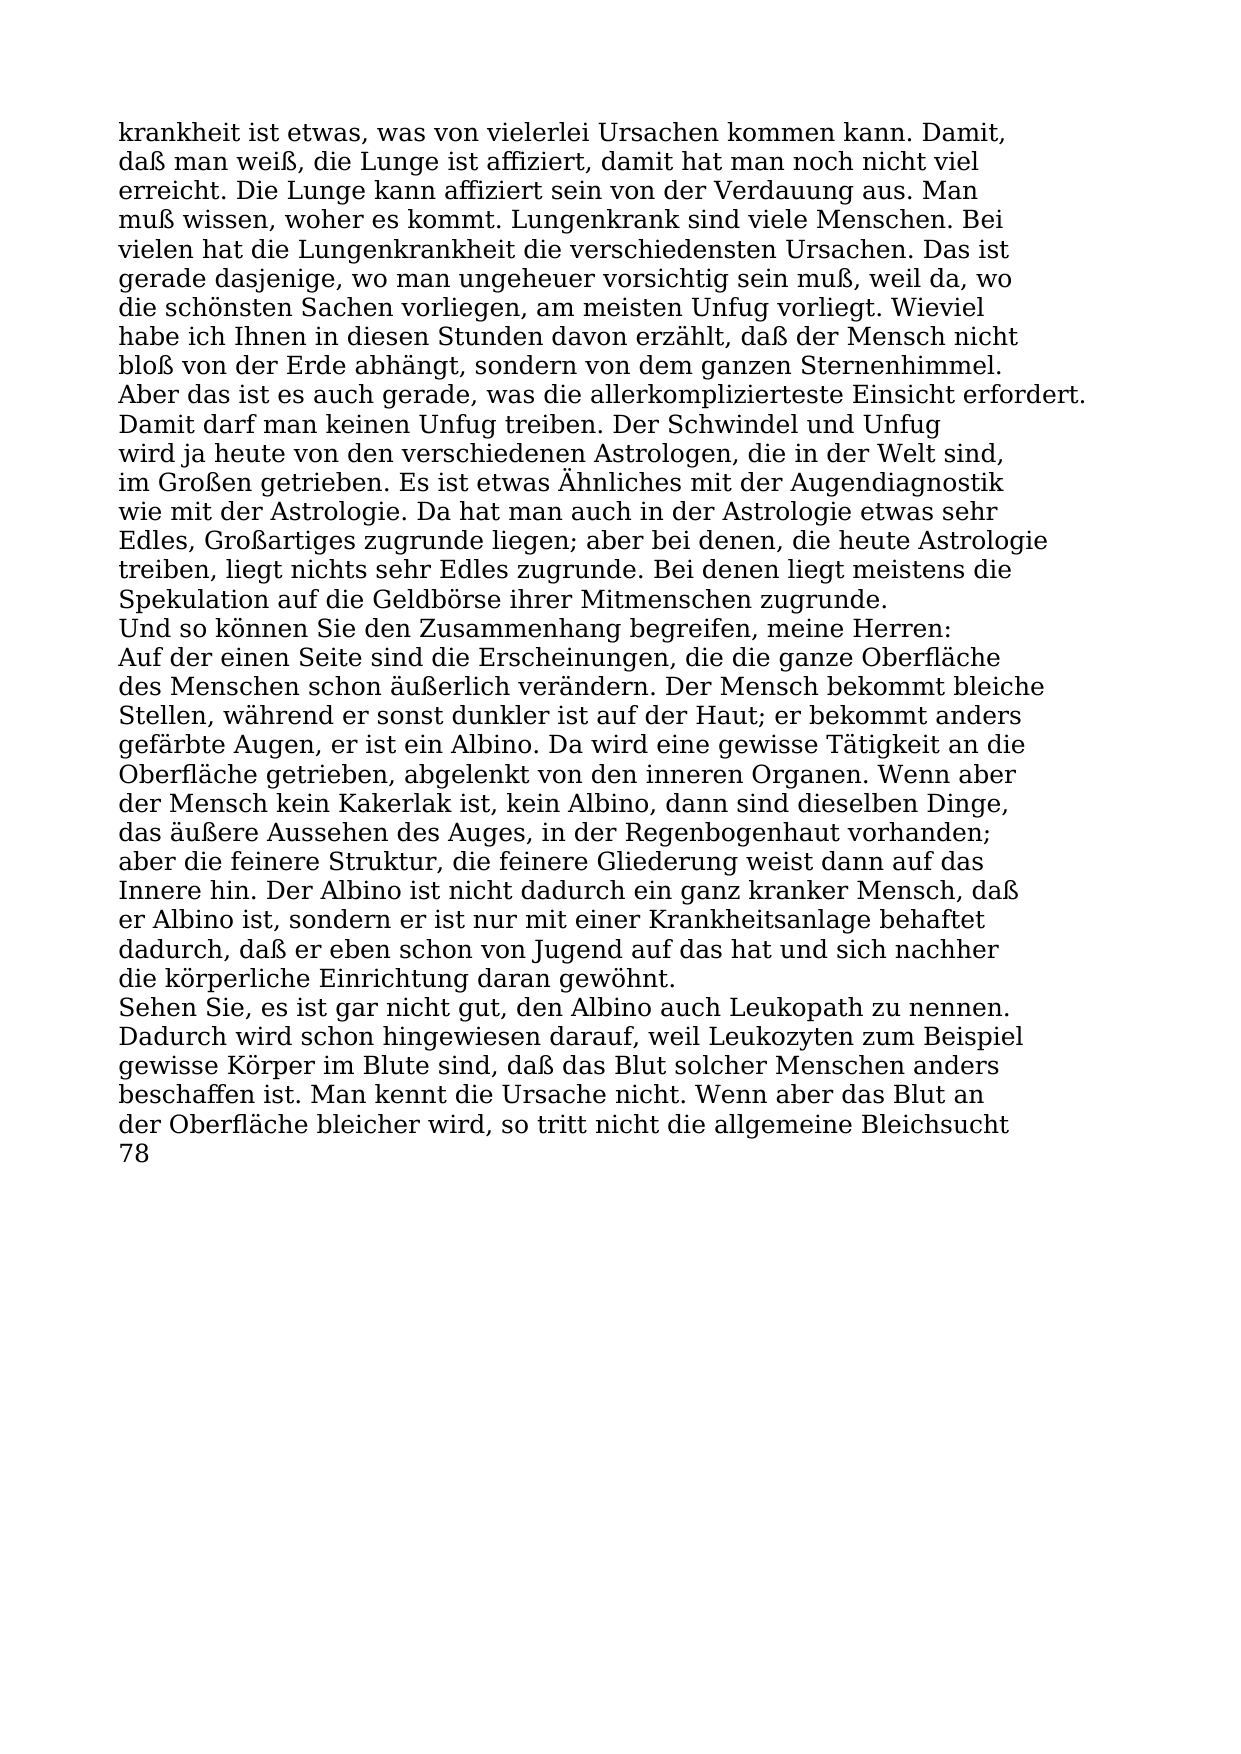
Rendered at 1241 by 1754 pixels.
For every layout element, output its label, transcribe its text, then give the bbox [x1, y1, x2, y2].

text vielen hat die Lungenkrankheit die verschiedensten Ursachen. Das ist [118, 235, 1122, 264]
text Spekulation auf die Geldbörse ihrer Mitmenschen zugrunde. [118, 585, 1122, 614]
text des Menschen schon äußerlich verändern. Der Mensch bekommt bleiche [118, 672, 1122, 701]
text Dadurch wird schon hingewiesen darauf, weil Leukozyten zum Beispiel [118, 1022, 1122, 1051]
text Auf der einen Seite sind die Erscheinungen, die die ganze Oberfläche [118, 643, 1122, 672]
text Sehen Sie, es ist gar nicht gut, den Albino auch Leukopath zu nennen. [118, 993, 1122, 1022]
text daß man weiß, die Lunge ist affiziert, damit hat man noch nicht viel [118, 147, 1122, 176]
text Und so können Sie den Zusammenhang begreifen, meine Herren: [118, 614, 1122, 643]
text Aber das ist es auch gerade, was die allerkomplizierteste Einsicht erfordert. Damit darf man keinen Unfug treiben. Der Schwindel und Unfug [118, 381, 1122, 439]
text im Großen getrieben. Es ist etwas Ähnliches mit der Augendiagnostik [118, 468, 1122, 497]
text habe ich Ihnen in diesen Stunden davon erzählt, daß der Mensch nicht [118, 322, 1122, 351]
text gerade dasjenige, wo man ungeheuer vorsichtig sein muß, weil da, wo [118, 264, 1122, 293]
text Oberfläche getrieben, abgelenkt von den inneren Organen. Wenn aber [118, 760, 1122, 789]
text die körperliche Einrichtung daran gewöhnt. [118, 964, 1122, 993]
text muß wissen, woher es kommt. Lungenkrank sind viele Menschen. Bei [118, 206, 1122, 235]
text treiben, liegt nichts sehr Edles zugrunde. Bei denen liegt meistens die [118, 556, 1122, 585]
text 78 [118, 1139, 1122, 1168]
text gefärbte Augen, er ist ein Albino. Da wird eine gewisse Tätigkeit an die [118, 731, 1122, 760]
text Innere hin. Der Albino ist nicht dadurch ein ganz kranker Mensch, daß [118, 876, 1122, 906]
text erreicht. Die Lunge kann affiziert sein von der Verdauung aus. Man [118, 176, 1122, 206]
text er Albino ist, sondern er ist nur mit einer Krankheitsanlage behaftet [118, 906, 1122, 935]
text der Mensch kein Kakerlak ist, kein Albino, dann sind dieselben Dinge, [118, 789, 1122, 818]
text Stellen, während er sonst dunkler ist auf der Haut; er bekommt anders [118, 701, 1122, 731]
text wie mit der Astrologie. Da hat man auch in der Astrologie etwas sehr [118, 497, 1122, 526]
text aber die feinere Struktur, die feinere Gliederung weist dann auf das [118, 847, 1122, 876]
text der Oberfläche bleicher wird, so tritt nicht die allgemeine Bleichsucht [118, 1110, 1122, 1139]
text die schönsten Sachen vorliegen, am meisten Unfug vorliegt. Wieviel [118, 293, 1122, 322]
text Edles, Großartiges zugrunde liegen; aber bei denen, die heute Astrologie [118, 526, 1122, 556]
text bloß von der Erde abhängt, sondern von dem ganzen Sternenhimmel. [118, 351, 1122, 381]
text dadurch, daß er eben schon von Jugend auf das hat und sich nachher [118, 935, 1122, 964]
text krankheit ist etwas, was von vielerlei Ursachen kommen kann. Damit, [118, 118, 1122, 147]
text das äußere Aussehen des Auges, in der Regenbogenhaut vorhanden; [118, 818, 1122, 847]
text wird ja heute von den verschiedenen Astrologen, die in der Welt sind, [118, 439, 1122, 468]
text beschaffen ist. Man kennt die Ursache nicht. Wenn aber das Blut an [118, 1081, 1122, 1110]
text gewisse Körper im Blute sind, daß das Blut solcher Menschen anders [118, 1051, 1122, 1081]
